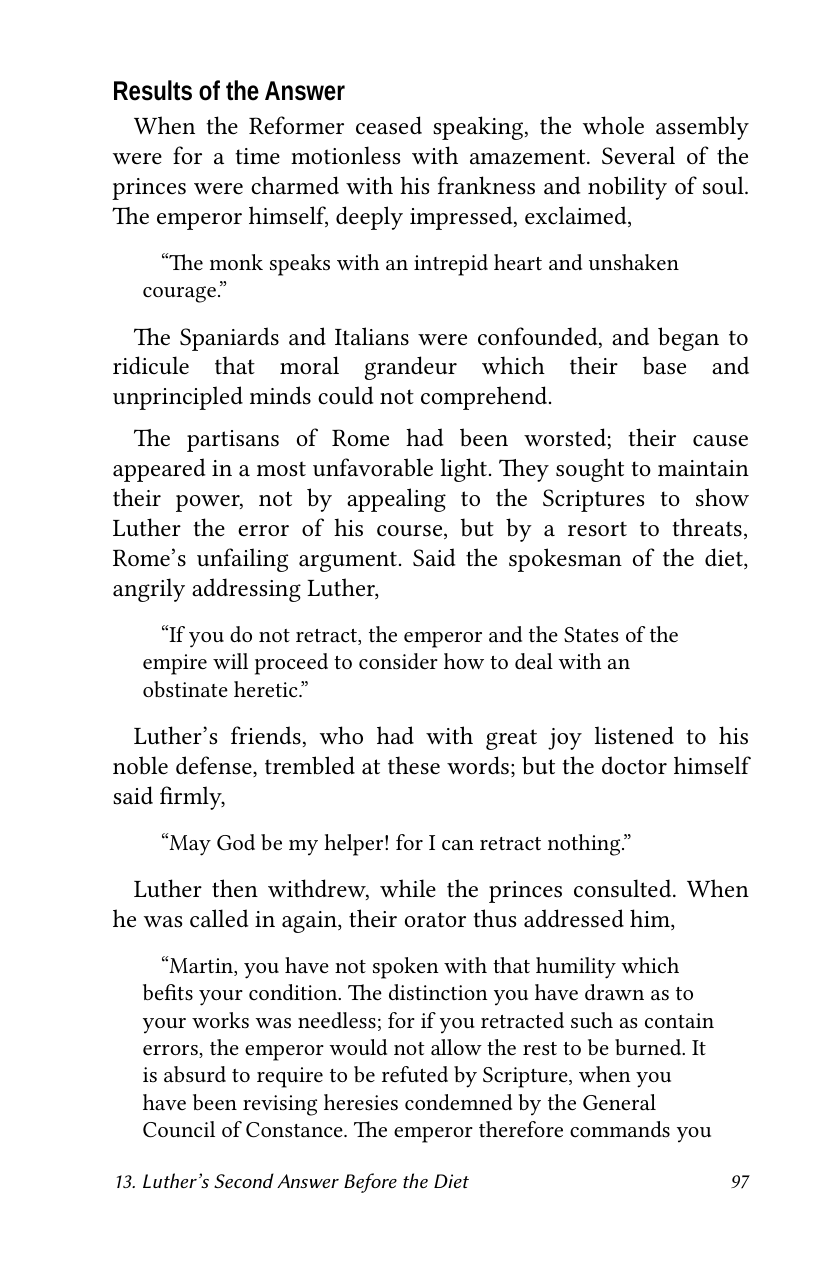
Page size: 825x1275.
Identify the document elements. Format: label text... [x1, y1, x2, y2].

text “If you do not retract, the emperor and the States of the empire will proceed to consider how to deal with an obstinate heretic.” [142, 622, 720, 703]
text “Martin, you have not spoken with that humility which befits your condition. The distinction you have drawn as to your works was needless; for if you retracted such as contain errors, the emperor would not allow the rest to be burned. It is absurd to require to be refuted by Scripture, when you have been revising heresies condemned by the General Council of Constance. The emperor therefore commands you [142, 953, 720, 1143]
text When the Reformer ceased speaking, the whole assembly were for a time motionless with amazement. Several of the princes were charmed with his frankness and nobility of soul. The emperor himself, deeply impressed, exclaimed, [112, 112, 750, 230]
text Luther then withdrew, while the princes consulted. When he was called in again, their orator thus addressed him, [112, 875, 750, 933]
subtitle Results of the Answer [112, 75, 750, 106]
text The Spaniards and Italians were confounded, and began to ridicule that moral grandeur which their base and unprincipled minds could not comprehend. [112, 322, 750, 411]
text “The monk speaks with an intrepid heart and unshaken courage.” [142, 250, 720, 303]
text The partisans of Rome had been worsted; their cause appeared in a most unfavorable light. They sought to maintain their power, not by appealing to the Scriptures to show Luther the error of his course, but by a resort to threats, Rome’s unfailing argument. Said the spokesman of the diet, angrily addressing Luther, [112, 424, 750, 602]
text “May God be my helper! for I can retract nothing.” [142, 829, 720, 856]
text Luther’s friends, who had with great joy listened to his noble defense, trembled at these words; but the doctor himself said firmly, [112, 722, 750, 810]
